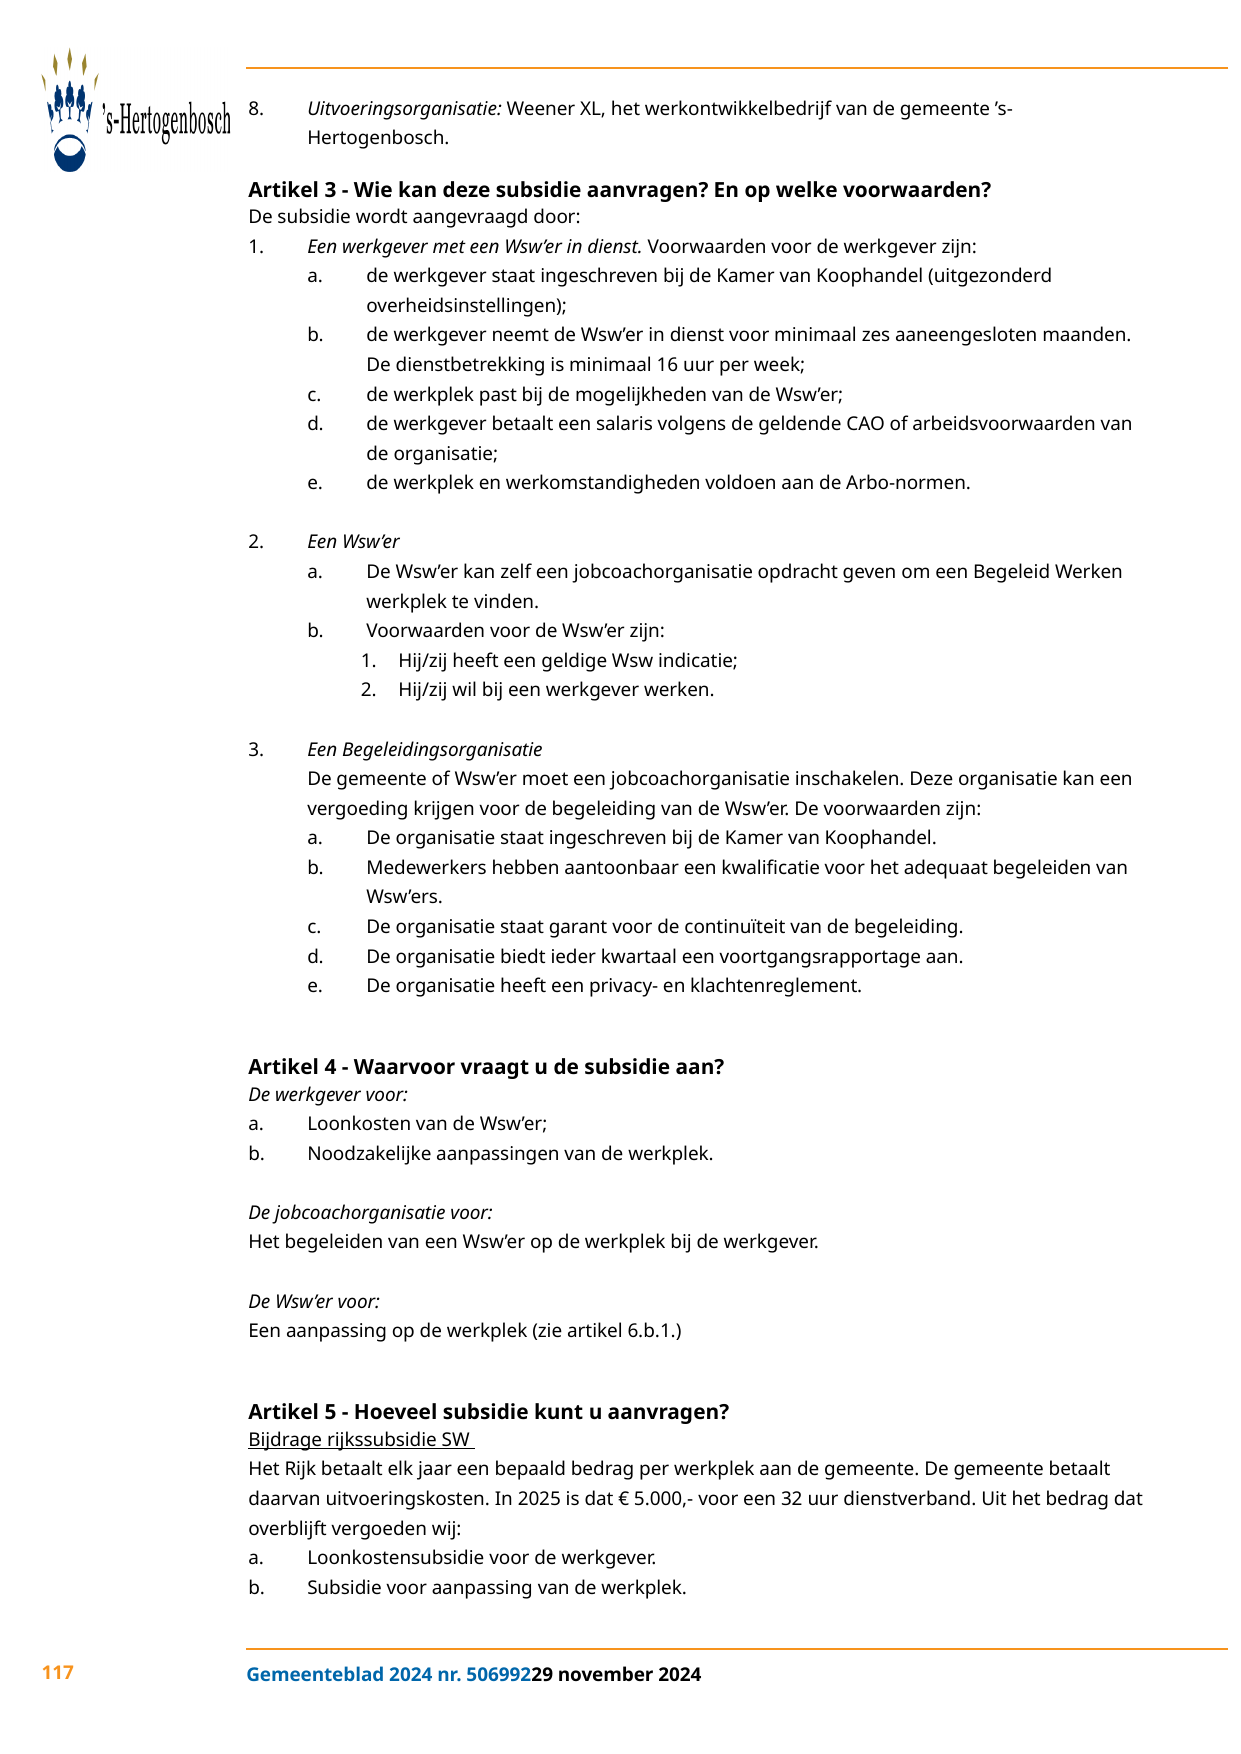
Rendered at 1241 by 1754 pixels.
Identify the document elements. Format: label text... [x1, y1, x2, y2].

list Een werkgever met een Wsw’er in dienst. Voorwaarden voor de werkgever zijn: [248, 233, 1152, 258]
text Artikel 5 - Hoeveel subsidie kunt u aanvragen? [248, 1397, 1152, 1426]
list De organisatie staat ingeschreven bij de Kamer van Koophandel. [307, 824, 1152, 850]
picture [41, 47, 231, 172]
list Een Begeleidingsorganisatie [248, 736, 1152, 761]
text Artikel 4 - Waarvoor vraagt u de subsidie aan? [248, 1052, 1152, 1081]
text Het Rijk betaalt elk jaar een bepaald bedrag per werkplek aan de gemeente. De gemeente betaalt daarvan uitvoeringskosten. In 2025 is dat € 5.000,- voor een 32 uur dienstverband. Uit het bedrag dat overblijft vergoeden wij: [248, 1456, 1152, 1540]
list Medewerkers hebben aantoonbaar een kwalificatie voor het adequaat begeleiden van Wsw’ers. [307, 854, 1152, 909]
text Bijdrage rijkssubsidie SW [248, 1426, 1152, 1452]
list Voorwaarden voor de Wsw’er zijn: [307, 617, 1152, 643]
list Hij/zij wil bij een werkgever werken. [361, 677, 1152, 702]
text Een aanpassing op de werkplek (zie artikel 6.b.1.) [248, 1317, 1152, 1343]
list Noodzakelijke aanpassingen van de werkplek. [248, 1140, 1152, 1166]
list de werkplek en werkomstandigheden voldoen aan de Arbo-normen. [307, 469, 1152, 495]
text De jobcoachorganisatie voor: [248, 1199, 1152, 1225]
list Hij/zij heeft een geldige Wsw indicatie; [361, 647, 1152, 673]
list de werkgever staat ingeschreven bij de Kamer van Koophandel (uitgezonderd overheidsinstellingen); [307, 262, 1152, 318]
text De werkgever voor: [248, 1081, 1152, 1107]
list De organisatie heeft een privacy- en klachtenreglement. [307, 972, 1152, 998]
list de werkplek past bij de mogelijkheden van de Wsw’er; [307, 381, 1152, 406]
text Het begeleiden van een Wsw’er op de werkplek bij de werkgever. [248, 1229, 1152, 1254]
list De gemeente of Wsw’er moet een jobcoachorganisatie inschakelen. Deze organisatie kan een vergoeding krijgen voor de begeleiding van de Wsw’er. De voorwaarden zijn: [248, 765, 1152, 821]
list De Wsw’er kan zelf een jobcoachorganisatie opdracht geven om een Begeleid Werken werkplek te vinden. [307, 558, 1152, 613]
list Een Wsw’er [248, 529, 1152, 554]
list De organisatie staat garant voor de continuïteit van de begeleiding. [307, 913, 1152, 939]
list de werkgever neemt de Wsw’er in dienst voor minimaal zes aaneengesloten maanden. De dienstbetrekking is minimaal 16 uur per week; [307, 322, 1152, 377]
list Subsidie voor aanpassing van de werkplek. [248, 1574, 1152, 1599]
text De Wsw’er voor: [248, 1288, 1152, 1314]
list Loonkosten van de Wsw’er; [248, 1110, 1152, 1136]
text De subsidie wordt aangevraagd door: [248, 203, 1152, 229]
text Artikel 3 - Wie kan deze subsidie aanvragen? En op welke voorwaarden? [248, 175, 1152, 203]
list Uitvoeringsorganisatie: Weener XL, het werkontwikkelbedrijf van de gemeente ’s-Hertogenbosch. [248, 95, 1152, 150]
list De organisatie biedt ieder kwartaal een voortgangsrapportage aan. [307, 943, 1152, 968]
list Loonkostensubsidie voor de werkgever. [248, 1544, 1152, 1570]
list de werkgever betaalt een salaris volgens de geldende CAO of arbeidsvoorwaarden van de organisatie; [307, 410, 1152, 466]
